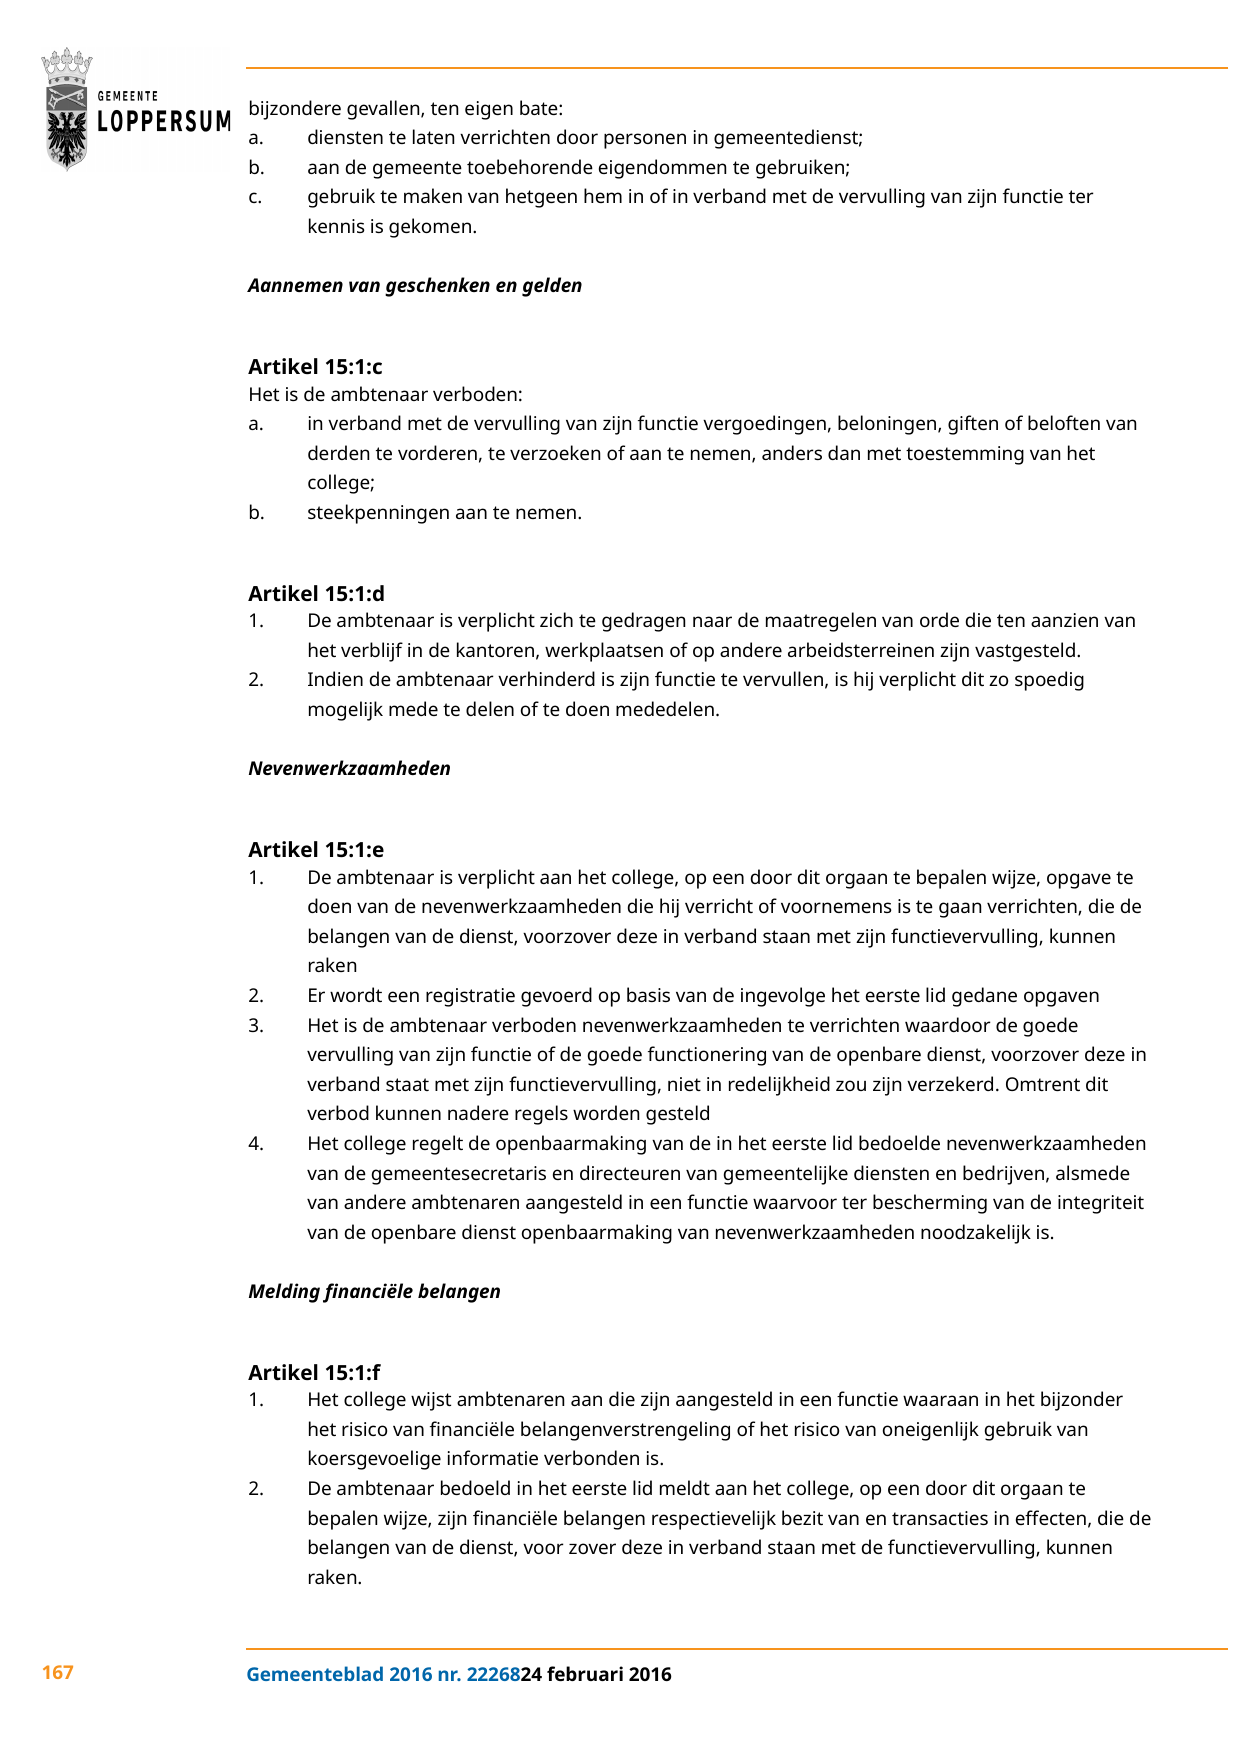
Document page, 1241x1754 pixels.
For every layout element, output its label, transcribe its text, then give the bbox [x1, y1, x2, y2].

text Artikel 15:1:e [248, 835, 1152, 864]
list aan de gemeente toebehorende eigendommen te gebruiken; [248, 154, 1152, 180]
list De ambtenaar bedoeld in het eerste lid meldt aan het college, op een door dit orgaan te bepalen wijze, zijn financiële belangen respectievelijk bezit van en transacties in effecten, die de belangen van de dienst, voor zover deze in verband staan met de functievervulling, kunnen raken. [248, 1475, 1152, 1590]
text Aannemen van geschenken en gelden [248, 272, 1152, 298]
text bijzondere gevallen, ten eigen bate: [248, 95, 1152, 121]
list Er wordt een registratie gevoerd op basis van de ingevolge het eerste lid gedane opgaven [248, 982, 1152, 1008]
list Het is de ambtenaar verboden nevenwerkzaamheden te verrichten waardoor de goede vervulling van zijn functie of de goede functionering van de openbare dienst, voorzover deze in verband staat met zijn functievervulling, niet in redelijkheid zou zijn verzekerd. Omtrent dit verbod kunnen nadere regels worden gesteld [248, 1012, 1152, 1126]
list diensten te laten verrichten door personen in gemeentedienst; [248, 124, 1152, 150]
list in verband met de vervulling van zijn functie vergoedingen, beloningen, giften of beloften van derden te vorderen, te verzoeken of aan te nemen, anders dan met toestemming van het college; [248, 410, 1152, 495]
text Nevenwerkzaamheden [248, 755, 1152, 781]
text Artikel 15:1:d [248, 579, 1152, 607]
list gebruik te maken van hetgeen hem in of in verband met de vervulling van zijn functie ter kennis is gekomen. [248, 183, 1152, 239]
list De ambtenaar is verplicht zich te gedragen naar de maatregelen van orde die ten aanzien van het verblijf in de kantoren, werkplaatsen of op andere arbeidsterreinen zijn vastgesteld. [248, 607, 1152, 663]
picture [41, 47, 231, 172]
text Artikel 15:1:c [248, 352, 1152, 381]
list Indien de ambtenaar verhinderd is zijn functie te vervullen, is hij verplicht dit zo spoedig mogelijk mede te delen of te doen mededelen. [248, 667, 1152, 722]
list Het college wijst ambtenaren aan die zijn aangesteld in een functie waaraan in het bijzonder het risico van financiële belangenverstrengeling of het risico van oneigenlijk gebruik van koersgevoelige informatie verbonden is. [248, 1386, 1152, 1471]
list Het college regelt de openbaarmaking van de in het eerste lid bedoelde nevenwerkzaamheden van de gemeentesecretaris en directeuren van gemeentelijke diensten en bedrijven, alsmede van andere ambtenaren aangesteld in een functie waarvoor ter bescherming van de integriteit van de openbare dienst openbaarmaking van nevenwerkzaamheden noodzakelijk is. [248, 1130, 1152, 1244]
list steekpenningen aan te nemen. [248, 499, 1152, 525]
list De ambtenaar is verplicht aan het college, op een door dit orgaan te bepalen wijze, opgave te doen van de nevenwerkzaamheden die hij verricht of voornemens is te gaan verrichten, die de belangen van de dienst, voorzover deze in verband staan met zijn functievervulling, kunnen raken [248, 864, 1152, 978]
text Artikel 15:1:f [248, 1358, 1152, 1386]
text Het is de ambtenaar verboden: [248, 381, 1152, 406]
text Melding financiële belangen [248, 1278, 1152, 1304]
